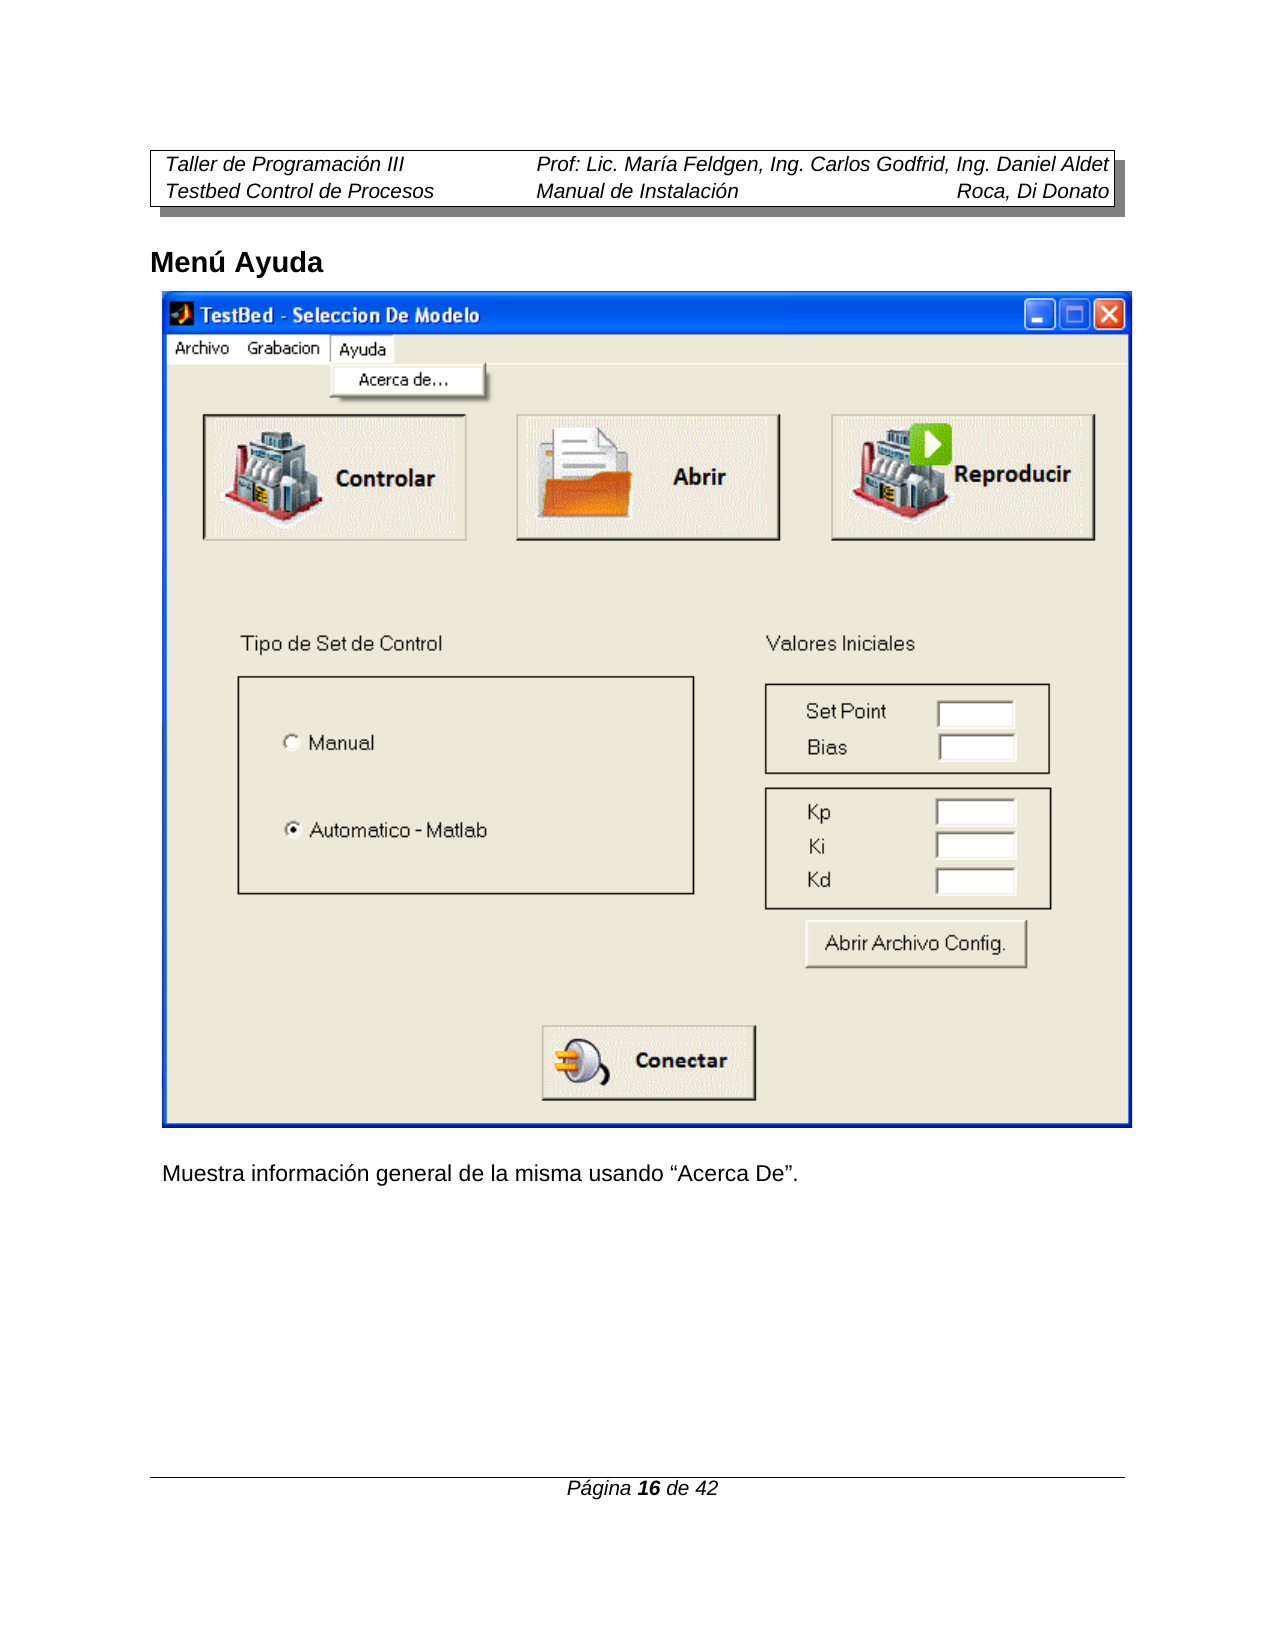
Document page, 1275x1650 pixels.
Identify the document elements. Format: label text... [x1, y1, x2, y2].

text Muestra información general de la misma usando “Acerca De”. [150, 1161, 1125, 1186]
picture [161, 291, 1133, 1128]
subtitle Menú Ayuda [150, 246, 1125, 279]
